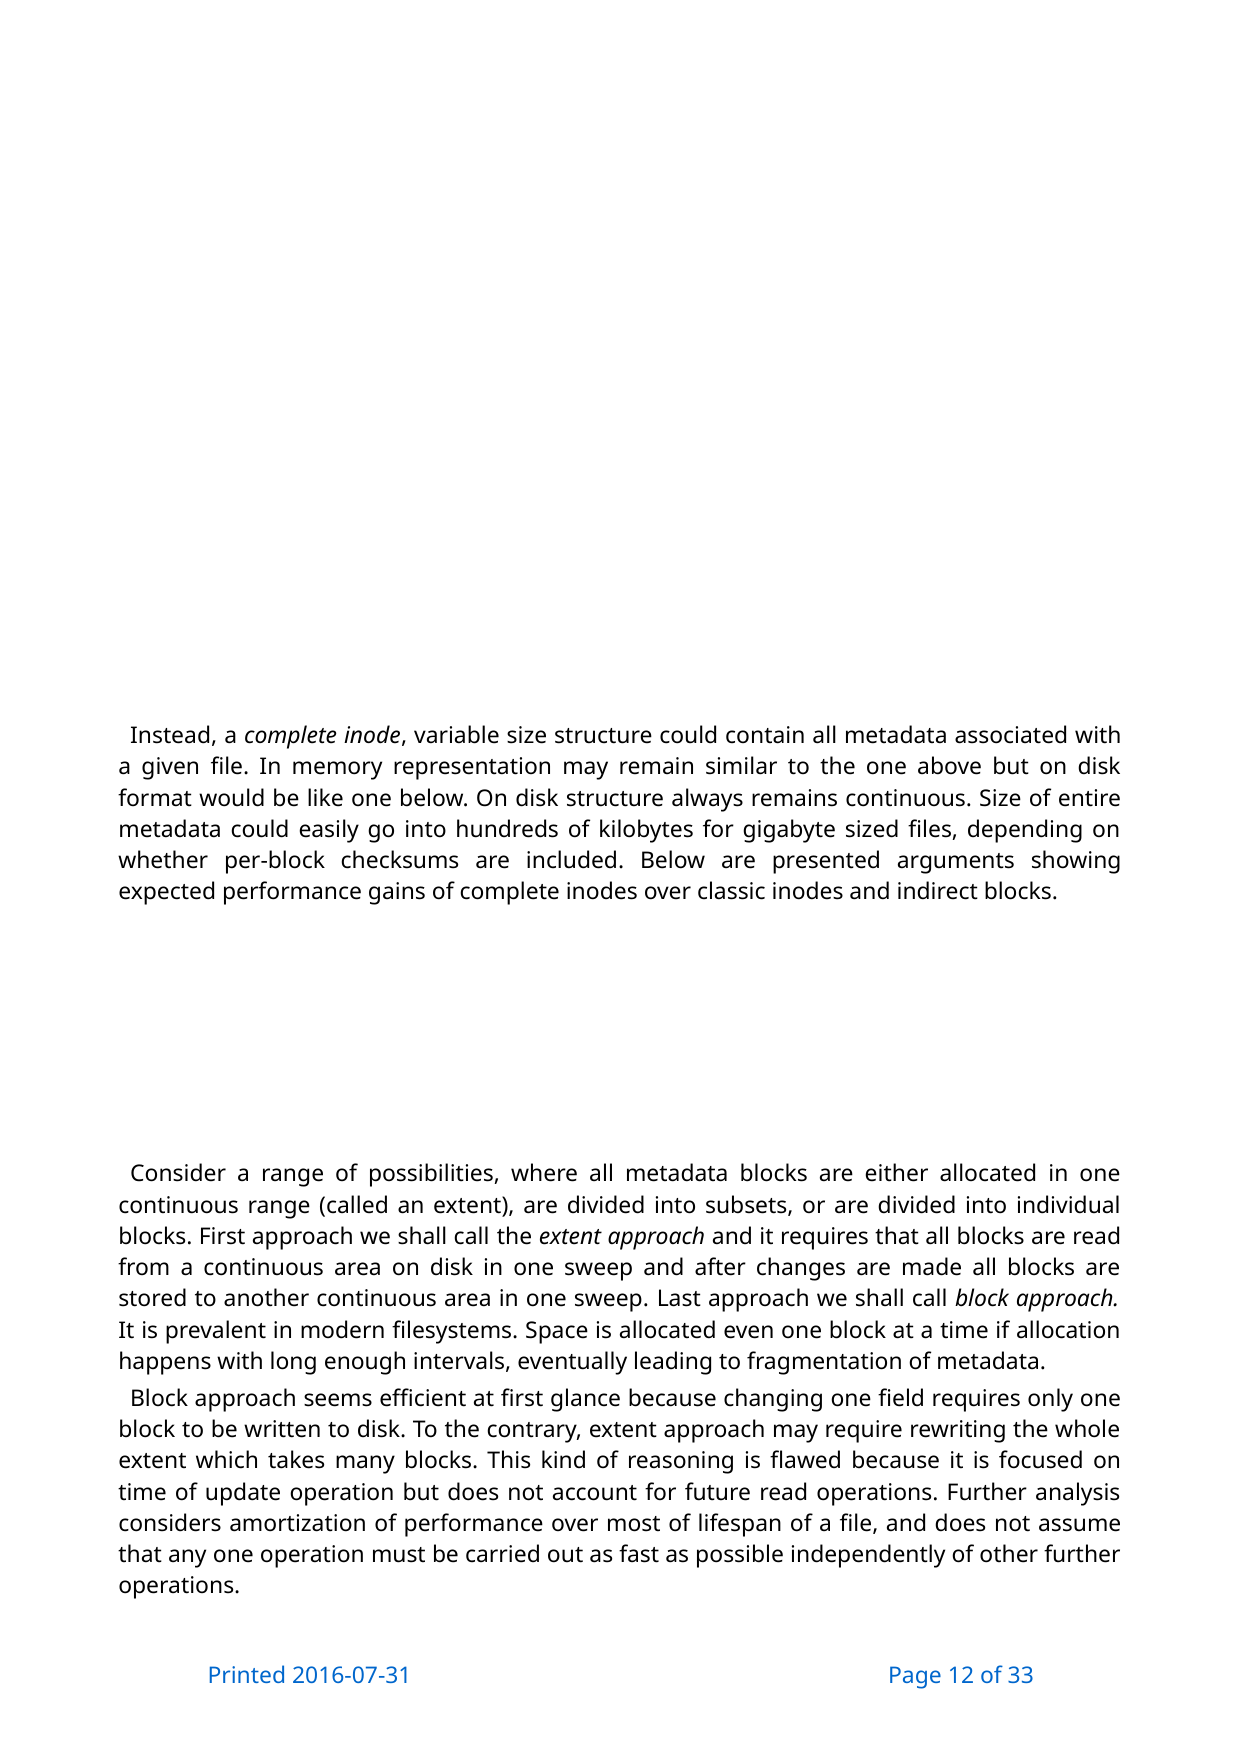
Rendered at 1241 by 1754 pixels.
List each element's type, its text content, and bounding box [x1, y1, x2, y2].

text Block approach seems efficient at first glance because changing one field requires only one block to be written to disk. To the contrary, extent approach may require rewriting the whole extent which takes many blocks. This kind of reasoning is flawed because it is focused on time of update operation but does not account for future read operations. Further analysis considers amortization of performance over most of lifespan of a file, and does not assume that any one operation must be carried out as fast as possible independently of other further operations. [118, 1382, 1122, 1601]
text Instead, a complete inode, variable size structure could contain all metadata associated with a given file. In memory representation may remain similar to the one above but on disk format would be like one below. On disk structure always remains continuous. Size of entire metadata could easily go into hundreds of kilobytes for gigabyte sized files, depending on whether per-block checksums are included. Below are presented arguments showing expected performance gains of complete inodes over classic inodes and indirect blocks. [118, 719, 1122, 907]
text Consider a range of possibilities, where all metadata blocks are either allocated in one continuous range (called an extent), are divided into subsets, or are divided into individual blocks. First approach we shall call the extent approach and it requires that all blocks are read from a continuous area on disk in one sweep and after changes are made all blocks are stored to another continuous area in one sweep. Last approach we shall call block approach. It is prevalent in modern filesystems. Space is allocated even one block at a time if allocation happens with long enough intervals, eventually leading to fragmentation of metadata. [118, 1157, 1122, 1376]
